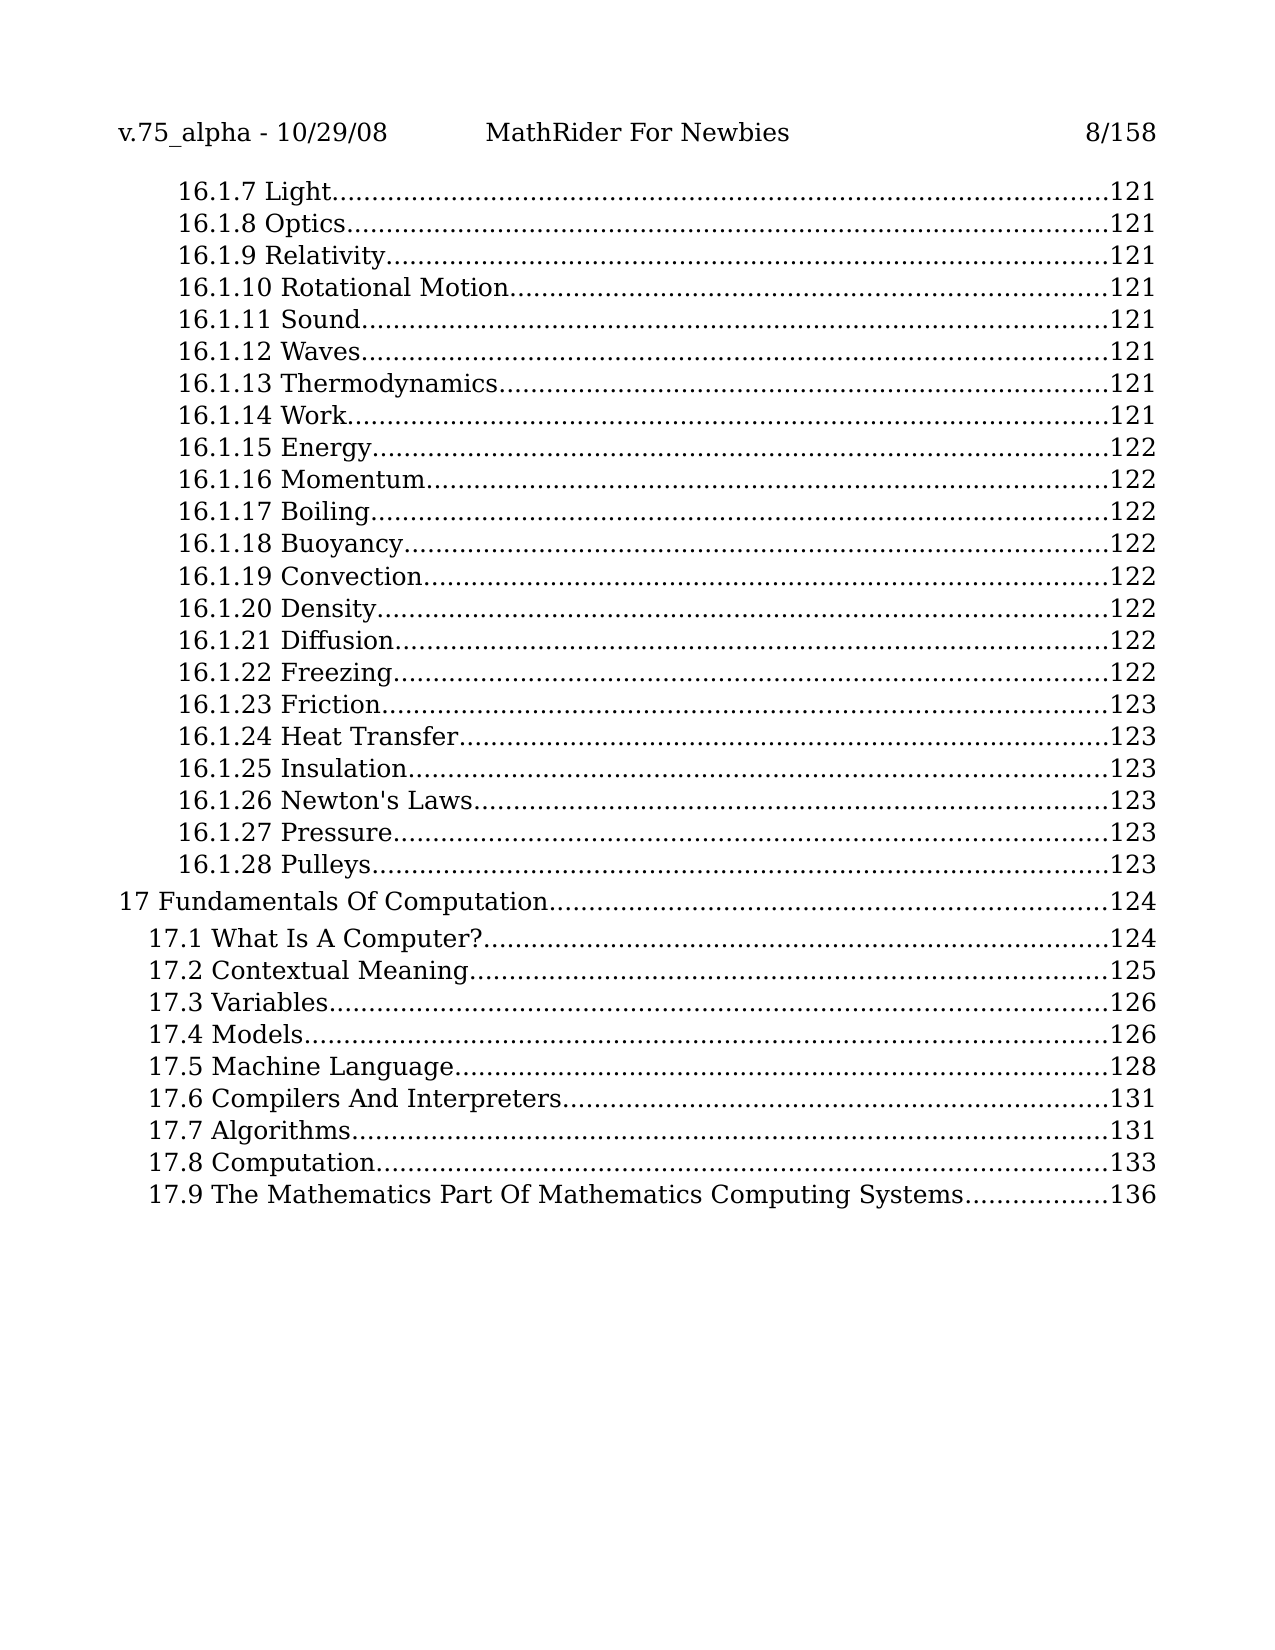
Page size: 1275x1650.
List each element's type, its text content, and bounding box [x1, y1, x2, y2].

text 16.1.27 Pressure 123 [177, 818, 1157, 848]
text 16.1.12 Waves 121 [177, 337, 1157, 366]
text 17.4 Models 126 [148, 1020, 1157, 1049]
text 16.1.24 Heat Transfer 123 [177, 722, 1157, 751]
text 16.1.23 Friction 123 [177, 690, 1157, 719]
text 16.1.17 Boiling 122 [177, 498, 1157, 527]
text 17.8 Computation 133 [148, 1148, 1157, 1178]
text 17.9 The Mathematics Part Of Mathematics Computing Systems 136 [148, 1181, 1157, 1210]
text 17.1 What Is A Computer? 124 [148, 924, 1157, 953]
text 16.1.15 Energy 122 [177, 433, 1157, 463]
text 16.1.22 Freezing 122 [177, 658, 1157, 687]
text 16.1.9 Relativity 121 [177, 241, 1157, 270]
text 16.1.13 Thermodynamics 121 [177, 369, 1157, 398]
text 16.1.10 Rotational Motion 121 [177, 273, 1157, 302]
text 17.6 Compilers And Interpreters 131 [148, 1084, 1157, 1113]
text 16.1.14 Work 121 [177, 401, 1157, 431]
text 16.1.20 Density 122 [177, 594, 1157, 623]
text 16.1.25 Insulation 123 [177, 754, 1157, 783]
text 16.1.19 Convection 122 [177, 562, 1157, 591]
text 17.5 Machine Language 128 [148, 1052, 1157, 1081]
text 17.7 Algorithms 131 [148, 1116, 1157, 1146]
text 16.1.8 Optics 121 [177, 209, 1157, 238]
text 16.1.18 Buoyancy 122 [177, 530, 1157, 559]
text 16.1.7 Light 121 [177, 177, 1157, 206]
text 16.1.21 Diffusion 122 [177, 626, 1157, 655]
text 16.1.28 Pulleys 123 [177, 851, 1157, 880]
text 17.3 Variables 126 [148, 988, 1157, 1017]
text 16.1.26 Newton's Laws 123 [177, 786, 1157, 816]
text 16.1.11 Sound 121 [177, 305, 1157, 334]
text 16.1.16 Momentum 122 [177, 466, 1157, 495]
text 17.2 Contextual Meaning 125 [148, 956, 1157, 985]
text 17 Fundamentals Of Computation 124 [118, 887, 1157, 916]
